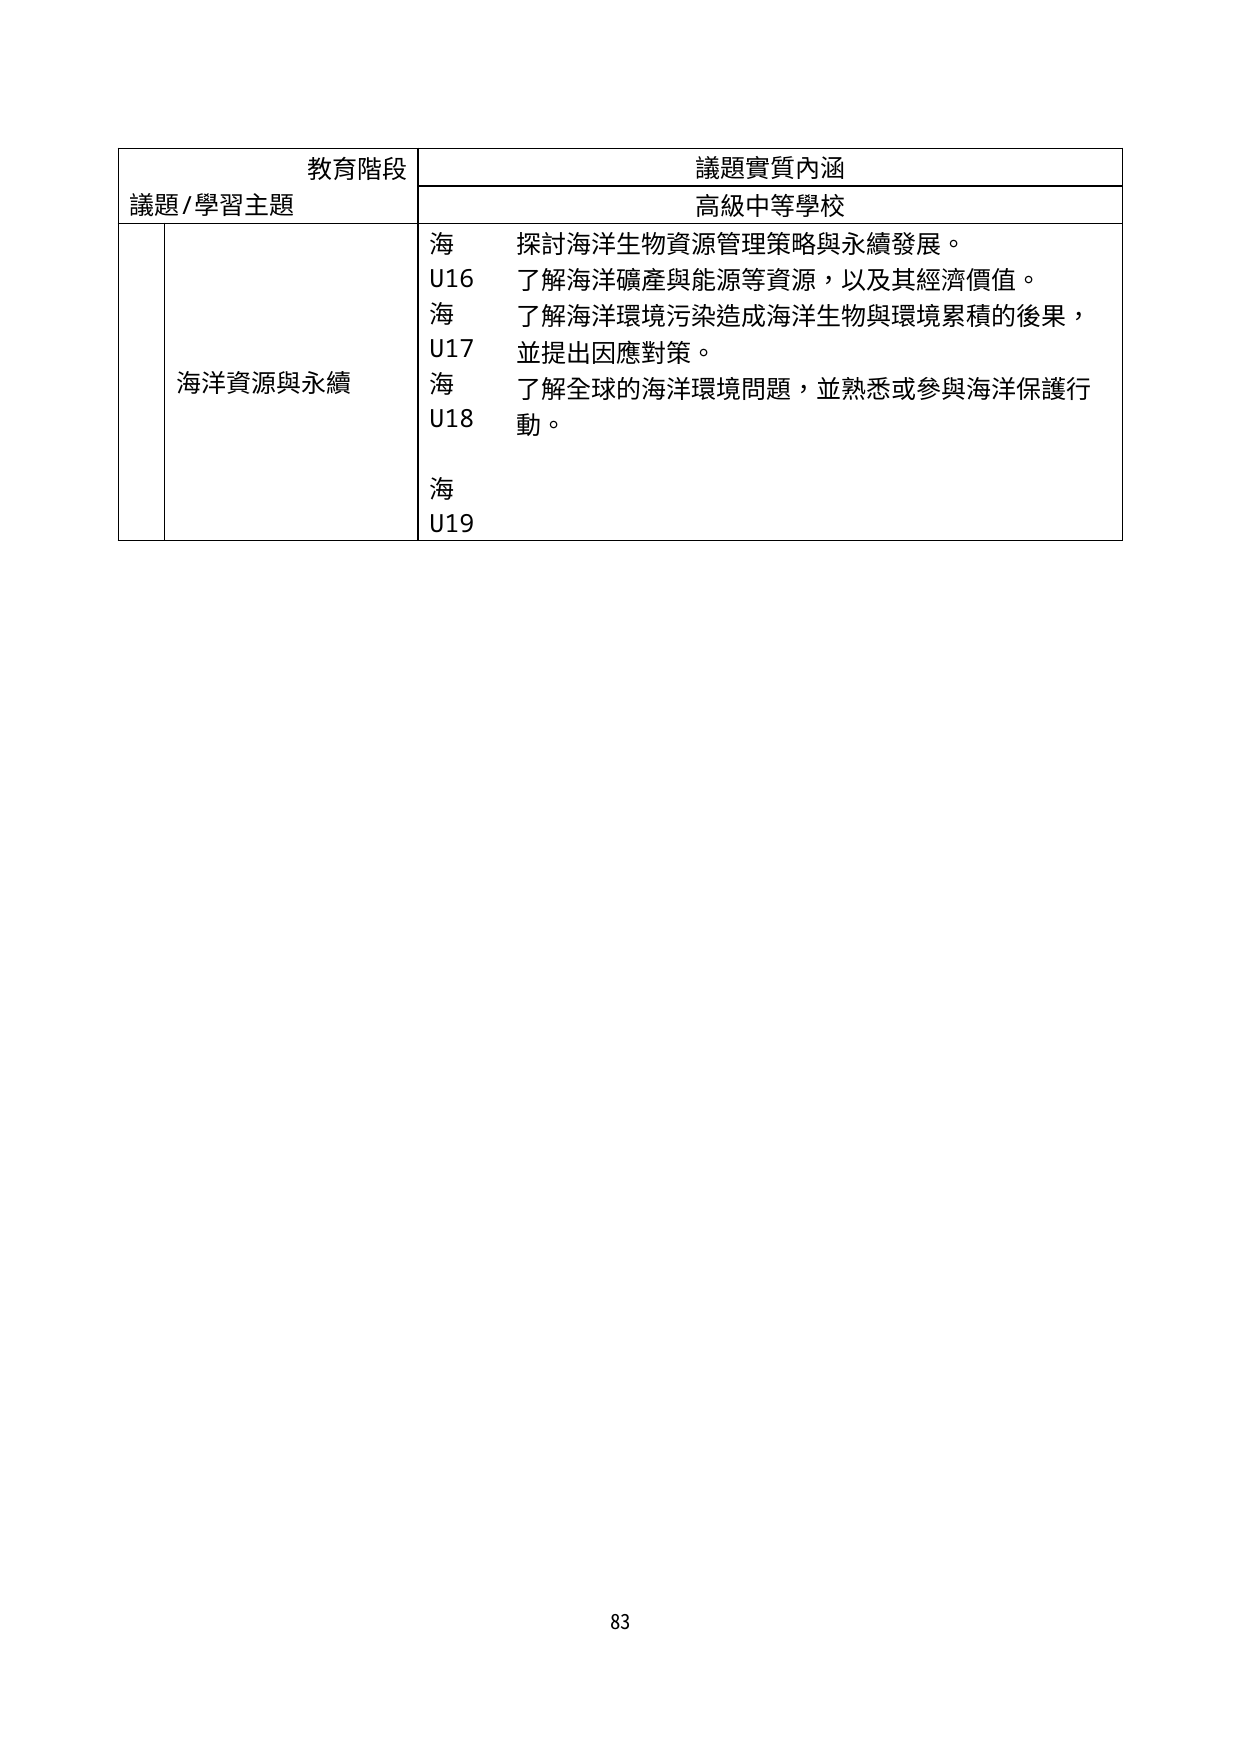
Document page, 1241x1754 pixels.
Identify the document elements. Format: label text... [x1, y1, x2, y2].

table_header 教育階段 議題/學習主題 [119, 149, 417, 223]
table_cell [119, 224, 164, 539]
table_cell 海洋資源與永續 [165, 224, 417, 539]
table_cell 海U16 海U17 海U18 海U19 [419, 224, 504, 539]
table_header 議題實質內涵 [419, 149, 1122, 185]
table_cell 探討海洋生物資源管理策略與永續發展。 了解海洋礦產與能源等資源，以及其經濟價值。 了解海洋環境污染造成海洋生物與環境累積的後果，並提出因應對策。 了解全球的海洋環境問題，並熟悉或參與海洋保護行動。 [505, 224, 1122, 539]
table_cell 高級中等學校 [419, 187, 1122, 223]
